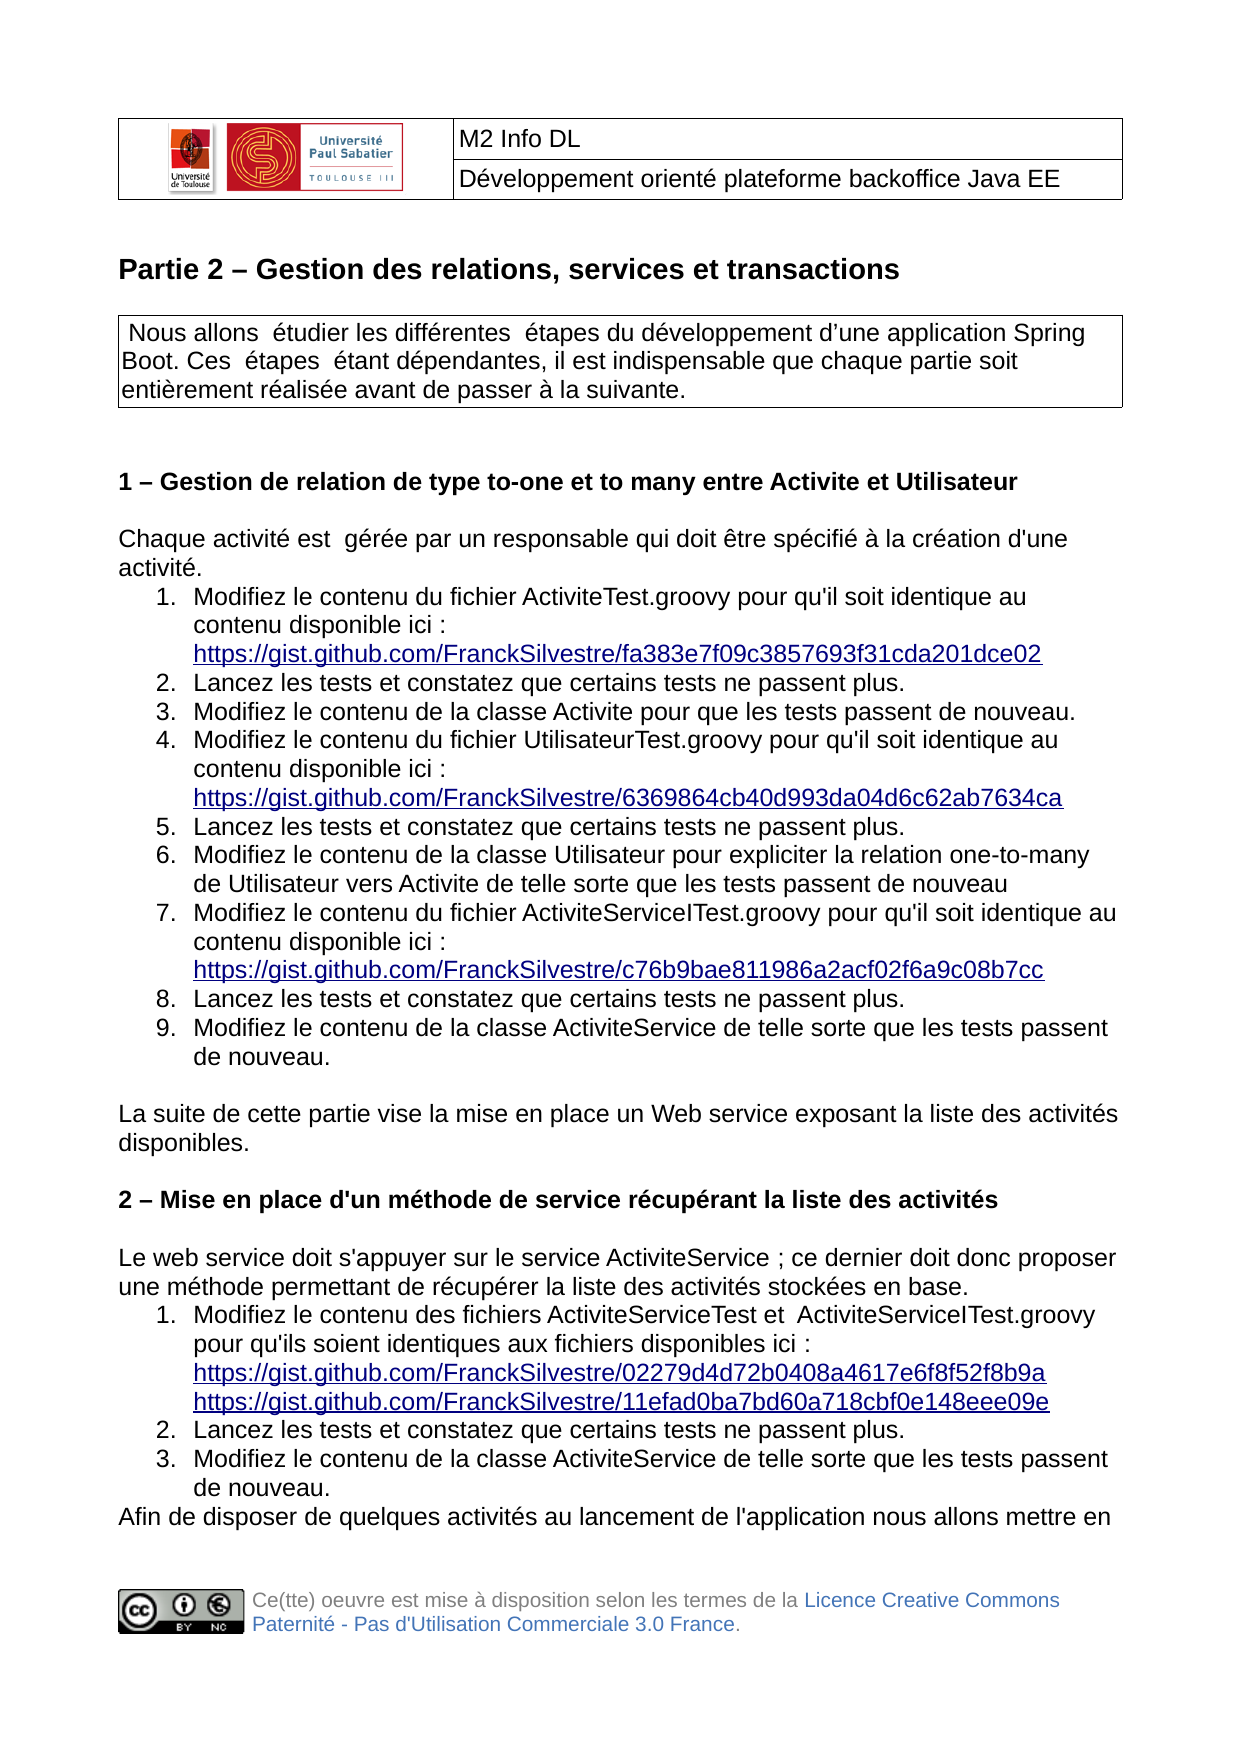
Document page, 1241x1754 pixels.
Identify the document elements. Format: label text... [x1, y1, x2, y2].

list Modifiez le contenu des fichiers ActiviteServiceTest et ActiviteServiceITest.groovy pour qu'ils soient identiques aux fichiers disponibles ici : [156, 1300, 1122, 1358]
text Nous allons étudier les différentes étapes du développement d’une application Spring Boot. Ces étapes étant dépendantes, il est indispensable que chaque partie soit entièrement réalisée avant de passer à la suivante. [119, 316, 1122, 407]
list https://gist.github.com/FranckSilvestre/c76b9bae811986a2acf02f6a9c08b7cc [156, 955, 1122, 984]
text 2 – Mise en place d'un méthode de service récupérant la liste des activités [118, 1185, 1122, 1214]
list Modifiez le contenu de la classe Utilisateur pour expliciter la relation one-to-many de Utilisateur vers Activite de telle sorte que les tests passent de nouveau [156, 840, 1122, 898]
list Modifiez le contenu du fichier ActiviteServiceITest.groovy pour qu'il soit identique au contenu disponible ici : [156, 898, 1122, 955]
list Lancez les tests et constatez que certains tests ne passent plus. [156, 812, 1122, 840]
list Modifiez le contenu de la classe ActiviteService de telle sorte que les tests passent de nouveau. [156, 1444, 1122, 1502]
text Partie 2 – Gestion des relations, services et transactions [118, 252, 1122, 286]
list Lancez les tests et constatez que certains tests ne passent plus. [156, 668, 1122, 697]
picture [118, 1589, 245, 1634]
list Lancez les tests et constatez que certains tests ne passent plus. [156, 1415, 1122, 1444]
list https://gist.github.com/FranckSilvestre/11efad0ba7bd60a718cbf0e148eee09e [156, 1387, 1122, 1415]
text Afin de disposer de quelques activités au lancement de l'application nous allons mettre en [118, 1502, 1122, 1530]
list https://gist.github.com/FranckSilvestre/02279d4d72b0408a4617e6f8f52f8b9a [156, 1358, 1122, 1387]
list Modifiez le contenu de la classe Activite pour que les tests passent de nouveau. [156, 697, 1122, 725]
text 1 – Gestion de relation de type to-one et to many entre Activite et Utilisateur [118, 467, 1122, 495]
list https://gist.github.com/FranckSilvestre/fa383e7f09c3857693f31cda201dce02 [156, 639, 1122, 668]
list https://gist.github.com/FranckSilvestre/6369864cb40d993da04d6c62ab7634ca [156, 783, 1122, 812]
text La suite de cette partie vise la mise en place un Web service exposant la liste des activités disponibles. [118, 1099, 1122, 1157]
list Modifiez le contenu du fichier ActiviteTest.groovy pour qu'il soit identique au contenu disponible ici : [156, 582, 1122, 639]
text Chaque activité est gérée par un responsable qui doit être spécifié à la création d'une activité. [118, 524, 1122, 582]
picture [164, 123, 407, 195]
list Modifiez le contenu du fichier UtilisateurTest.groovy pour qu'il soit identique au contenu disponible ici : [156, 725, 1122, 783]
list Modifiez le contenu de la classe ActiviteService de telle sorte que les tests passent de nouveau. [156, 1013, 1122, 1070]
list Lancez les tests et constatez que certains tests ne passent plus. [156, 984, 1122, 1013]
text Le web service doit s'appuyer sur le service ActiviteService ; ce dernier doit donc proposer une méthode permettant de récupérer la liste des activités stockées en base. [118, 1243, 1122, 1300]
